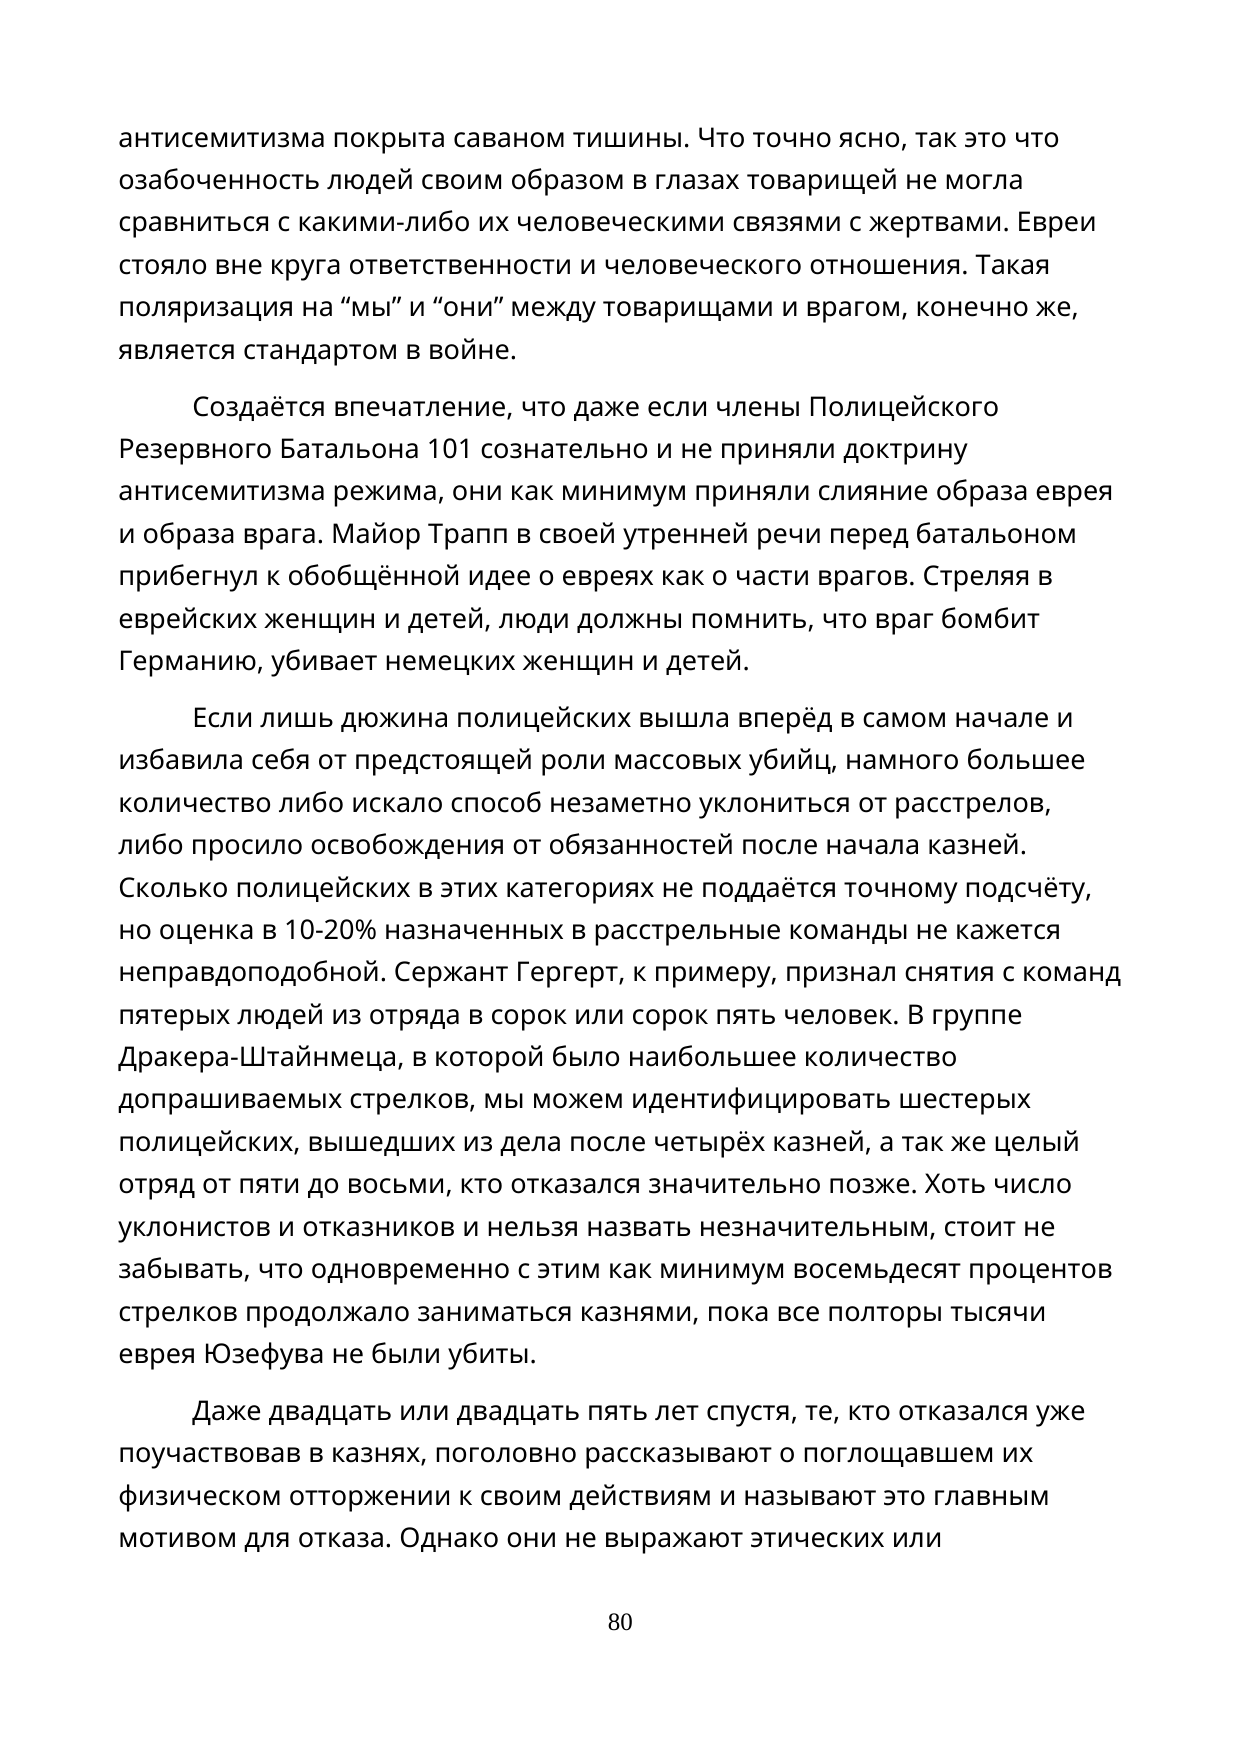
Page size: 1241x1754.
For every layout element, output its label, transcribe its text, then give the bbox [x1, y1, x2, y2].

text Даже двадцать или двадцать пять лет спустя, те, кто отказался уже поучаствовав в казнях, поголовно рассказывают о поглощавшем их физическом отторжении к своим действиям и называют это главным мотивом для отказа. Однако они не выражают этических или [118, 1391, 1122, 1555]
text антисемитизма покрыта саваном тишины. Что точно ясно, так это что озабоченность людей своим образом в глазах товарищей не могла сравниться с какими-либо их человеческими связями с жертвами. Евреи стояло вне круга ответственности и человеческого отношения. Такая поляризация на “мы” и “они” между товарищами и врагом, конечно же, является стандартом в войне. [118, 118, 1122, 367]
text Если лишь дюжина полицейских вышла вперёд в самом начале и избавила себя от предстоящей роли массовых убийц, намного большее количество либо искало способ незаметно уклониться от расстрелов, либо просило освобождения от обязанностей после начала казней. Сколько полицейских в этих категориях не поддаётся точному подсчёту, но оценка в 10-20% назначенных в расстрельные команды не кажется неправдоподобной. Сержант Гергерт, к примеру, признал снятия с команд пятерых людей из отряда в сорок или сорок пять человек. В группе Дракера-Штайнмеца, в которой было наибольшее количество допрашиваемых стрелков, мы можем идентифицировать шестерых полицейских, вышедших из дела после четырёх казней, а так же целый отряд от пяти до восьми, кто отказался значительно позже. Хоть число уклонистов и отказников и нельзя назвать незначительным, стоит не забывать, что одновременно с этим как минимум восемьдесят процентов стрелков продолжало заниматься казнями, пока все полторы тысячи еврея Юзефува не были убиты. [118, 698, 1122, 1371]
text Создаётся впечатление, что даже если члены Полицейского Резервного Батальона 101 сознательно и не приняли доктрину антисемитизма режима, они как минимум приняли слияние образа еврея и образа врага. Майор Трапп в своей утренней речи перед батальоном прибегнул к обобщённой идее о евреях как о части врагов. Стреляя в еврейских женщин и детей, люди должны помнить, что враг бомбит Германию, убивает немецких женщин и детей. [118, 387, 1122, 678]
